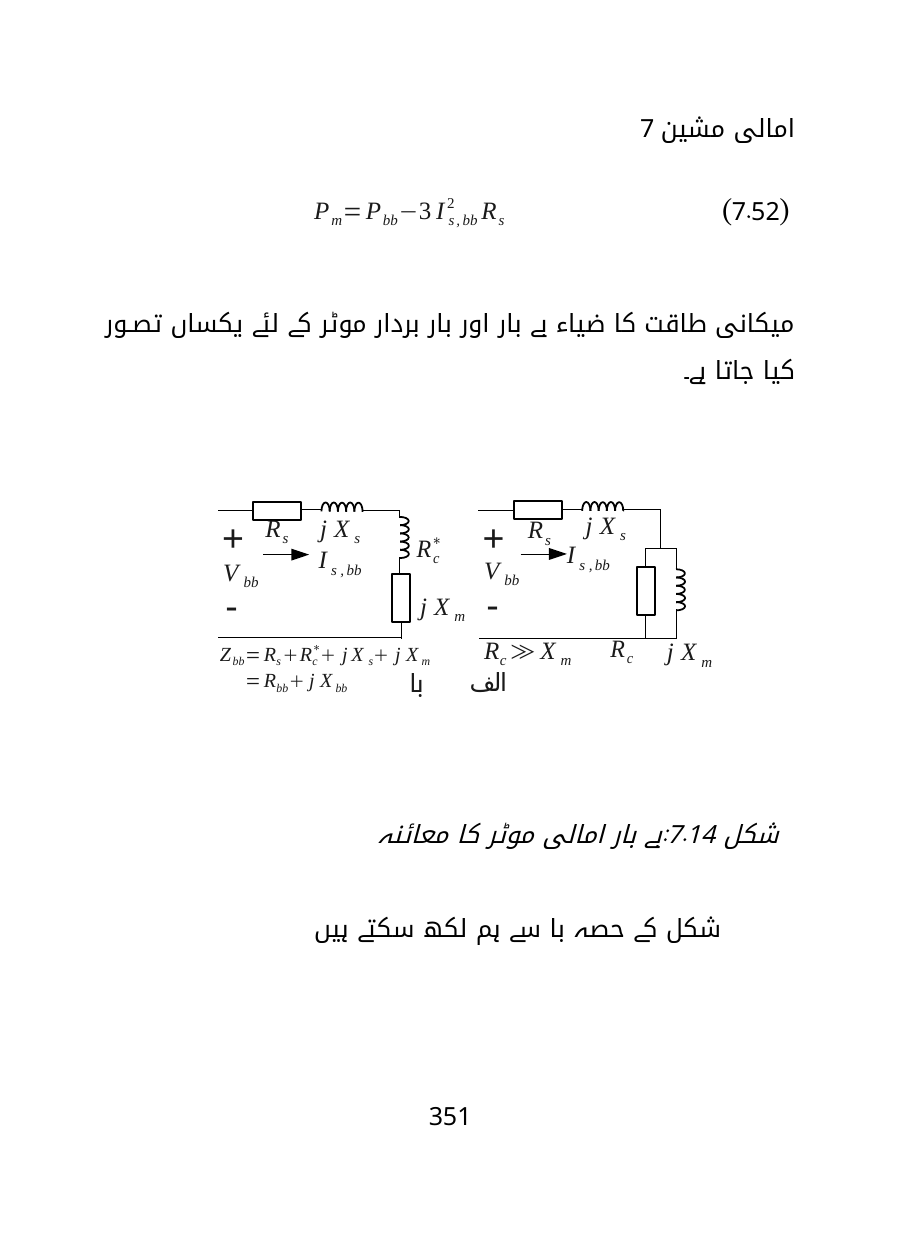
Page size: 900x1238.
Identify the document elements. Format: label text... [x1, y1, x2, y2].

text میکانی طاقت کا ضیاء بے بار اور بار بردار موٹر کے لئے یکساں تصور کیا جاتا ہے۔ [105, 300, 795, 395]
table_header (7.52) [703, 183, 795, 254]
text شکل کے حصہ با سے ہم لکھ سکتے ہیں [105, 906, 795, 953]
table_header [105, 183, 703, 254]
text شکل 7.14:بے بار امالی موٹر کا معائنہ [120, 420, 778, 859]
